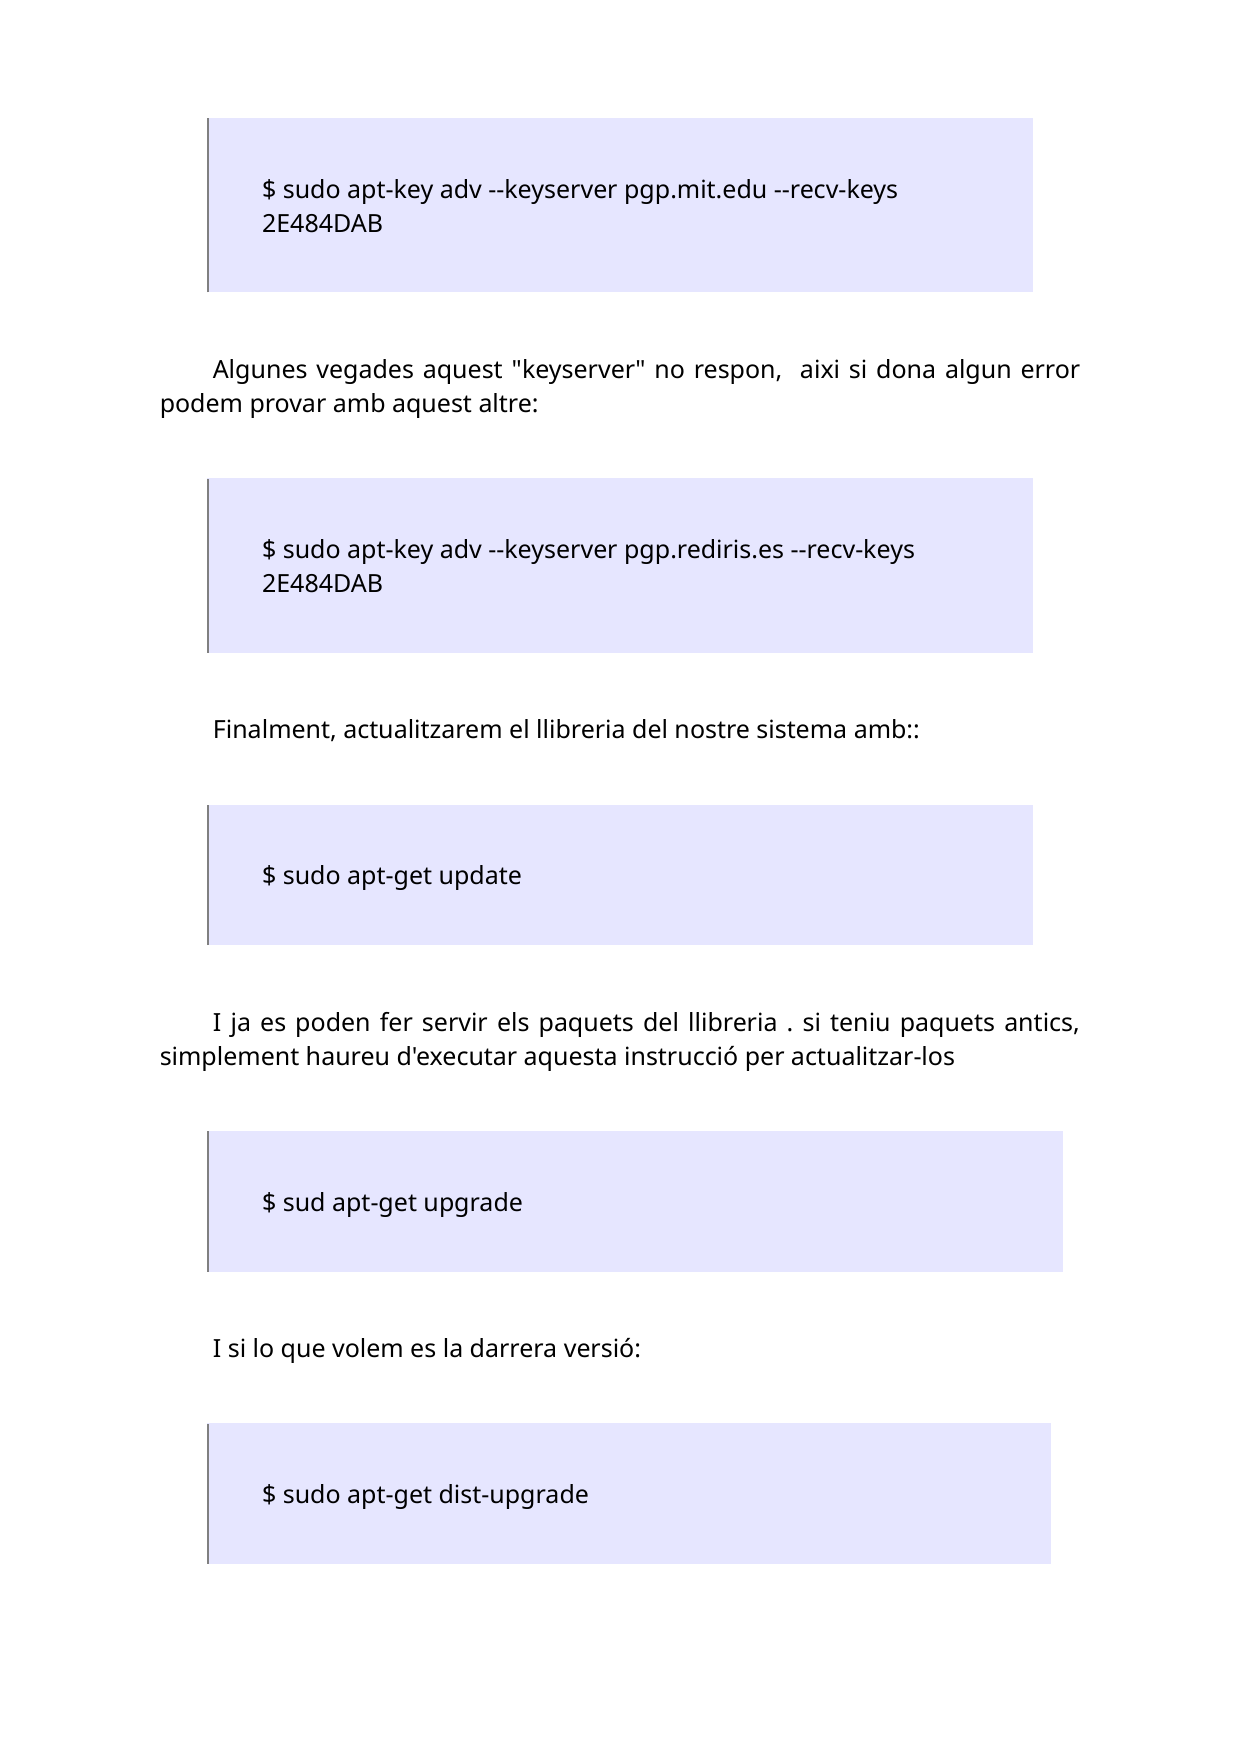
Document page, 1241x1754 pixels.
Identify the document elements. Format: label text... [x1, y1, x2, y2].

list $ sud apt-get upgrade [209, 1131, 1063, 1272]
text $ sudo apt-key adv --keyserver pgp.rediris.es --recv-keys 2E484DAB [207, 478, 1033, 653]
text $ sudo apt-get dist-upgrade [207, 1423, 1051, 1564]
subtitle Algunes vegades aquest "keyserver" no respon, aixi si dona algun error podem provar amb aquest altre: [159, 351, 1081, 419]
subtitle I ja es poden fer servir els paquets del llibreria . si teniu paquets antics, simplement haureu d'executar aquesta instrucció per actualitzar-los [159, 1004, 1081, 1072]
subtitle I si lo que volem es la darrera versió: [159, 1331, 1081, 1364]
text $ sudo apt-get update [209, 805, 1033, 945]
subtitle Finalment, actualitzarem el llibreria del nostre sistema amb:: [159, 712, 1081, 746]
text $ sudo apt-key adv --keyserver pgp.mit.edu --recv-keys 2E484DAB [209, 118, 1033, 292]
